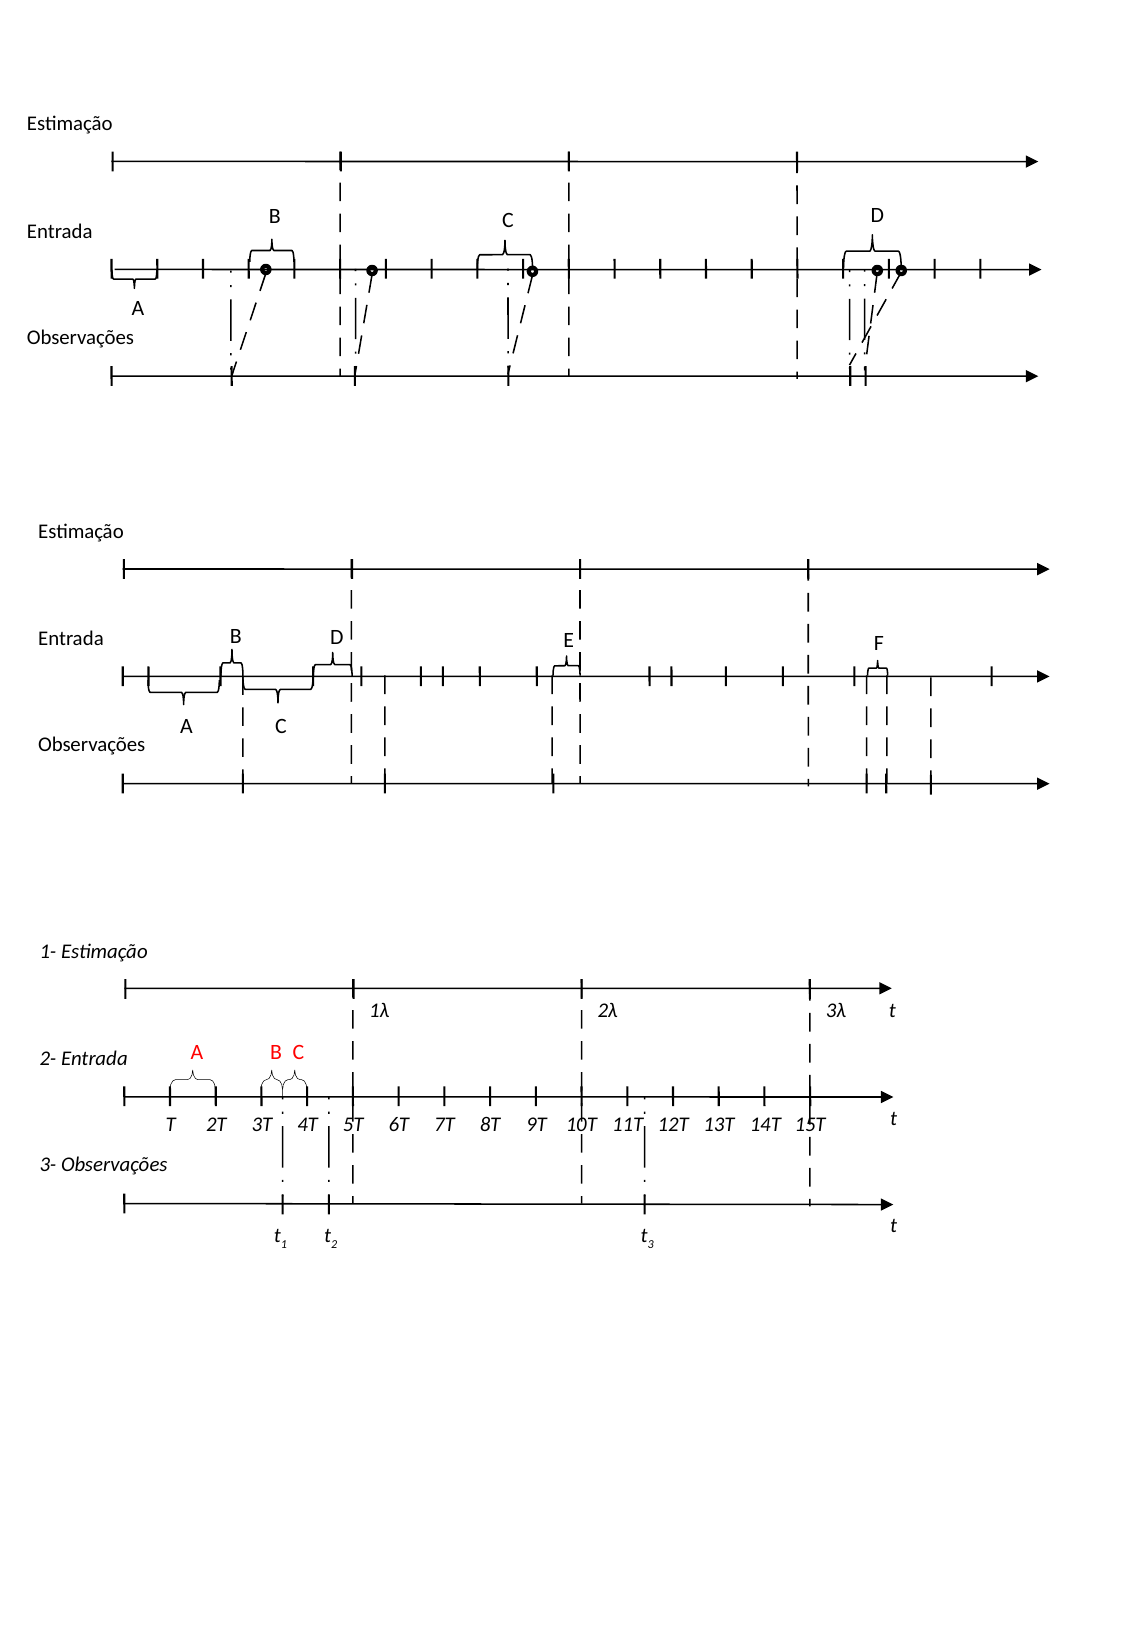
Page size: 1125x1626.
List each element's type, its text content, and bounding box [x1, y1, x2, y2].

text_box C [283, 1030, 308, 1072]
text_box C [266, 704, 290, 746]
text_box C [493, 197, 517, 239]
text_box Observações [12, 316, 157, 356]
text_box 13T [683, 1103, 730, 1143]
text_box A [181, 1030, 206, 1072]
text_box 14T [730, 1103, 775, 1143]
text_box 15T [775, 1103, 845, 1143]
text_box A [171, 704, 195, 746]
text_box D [321, 615, 345, 657]
text_box t [875, 1204, 912, 1245]
text_box t1 [259, 1214, 309, 1258]
text_box 11T [588, 1103, 642, 1143]
text_box 7T [416, 1103, 463, 1143]
text_box T [150, 1103, 188, 1143]
text_box 10T [546, 1103, 588, 1143]
text_box 3λ [811, 988, 863, 1029]
text_box 12T [642, 1103, 683, 1143]
text_box B [259, 194, 284, 236]
text_box Estimação [23, 509, 154, 550]
text_box Entrada [23, 617, 154, 658]
text_box 5T [326, 1103, 372, 1143]
text_box 3T [235, 1103, 280, 1143]
text_box B [220, 614, 245, 656]
text_box 2λ [582, 988, 635, 1029]
text_box 1λ [354, 988, 407, 1029]
text_box 1- Estimação [24, 929, 203, 970]
text_box 6T [372, 1103, 416, 1143]
text_box B [261, 1030, 283, 1072]
text_box Estimação [12, 102, 143, 143]
text_box 2T [188, 1103, 235, 1143]
text_box Observações [23, 723, 168, 764]
text_box F [864, 620, 889, 662]
text_box A [122, 285, 147, 327]
text_box Entrada [12, 210, 143, 250]
text_box 4T [280, 1103, 326, 1143]
text_box 8T [463, 1103, 509, 1143]
text_box t [873, 988, 910, 1029]
text_box 3- Observações [24, 1143, 203, 1184]
text_box t3 [625, 1214, 678, 1258]
text_box E [554, 618, 578, 660]
text_box D [861, 193, 886, 235]
text_box 2- Entrada [24, 1037, 156, 1078]
text_box t [875, 1096, 912, 1137]
text_box 9T [509, 1103, 546, 1143]
text_box t2 [309, 1214, 362, 1258]
